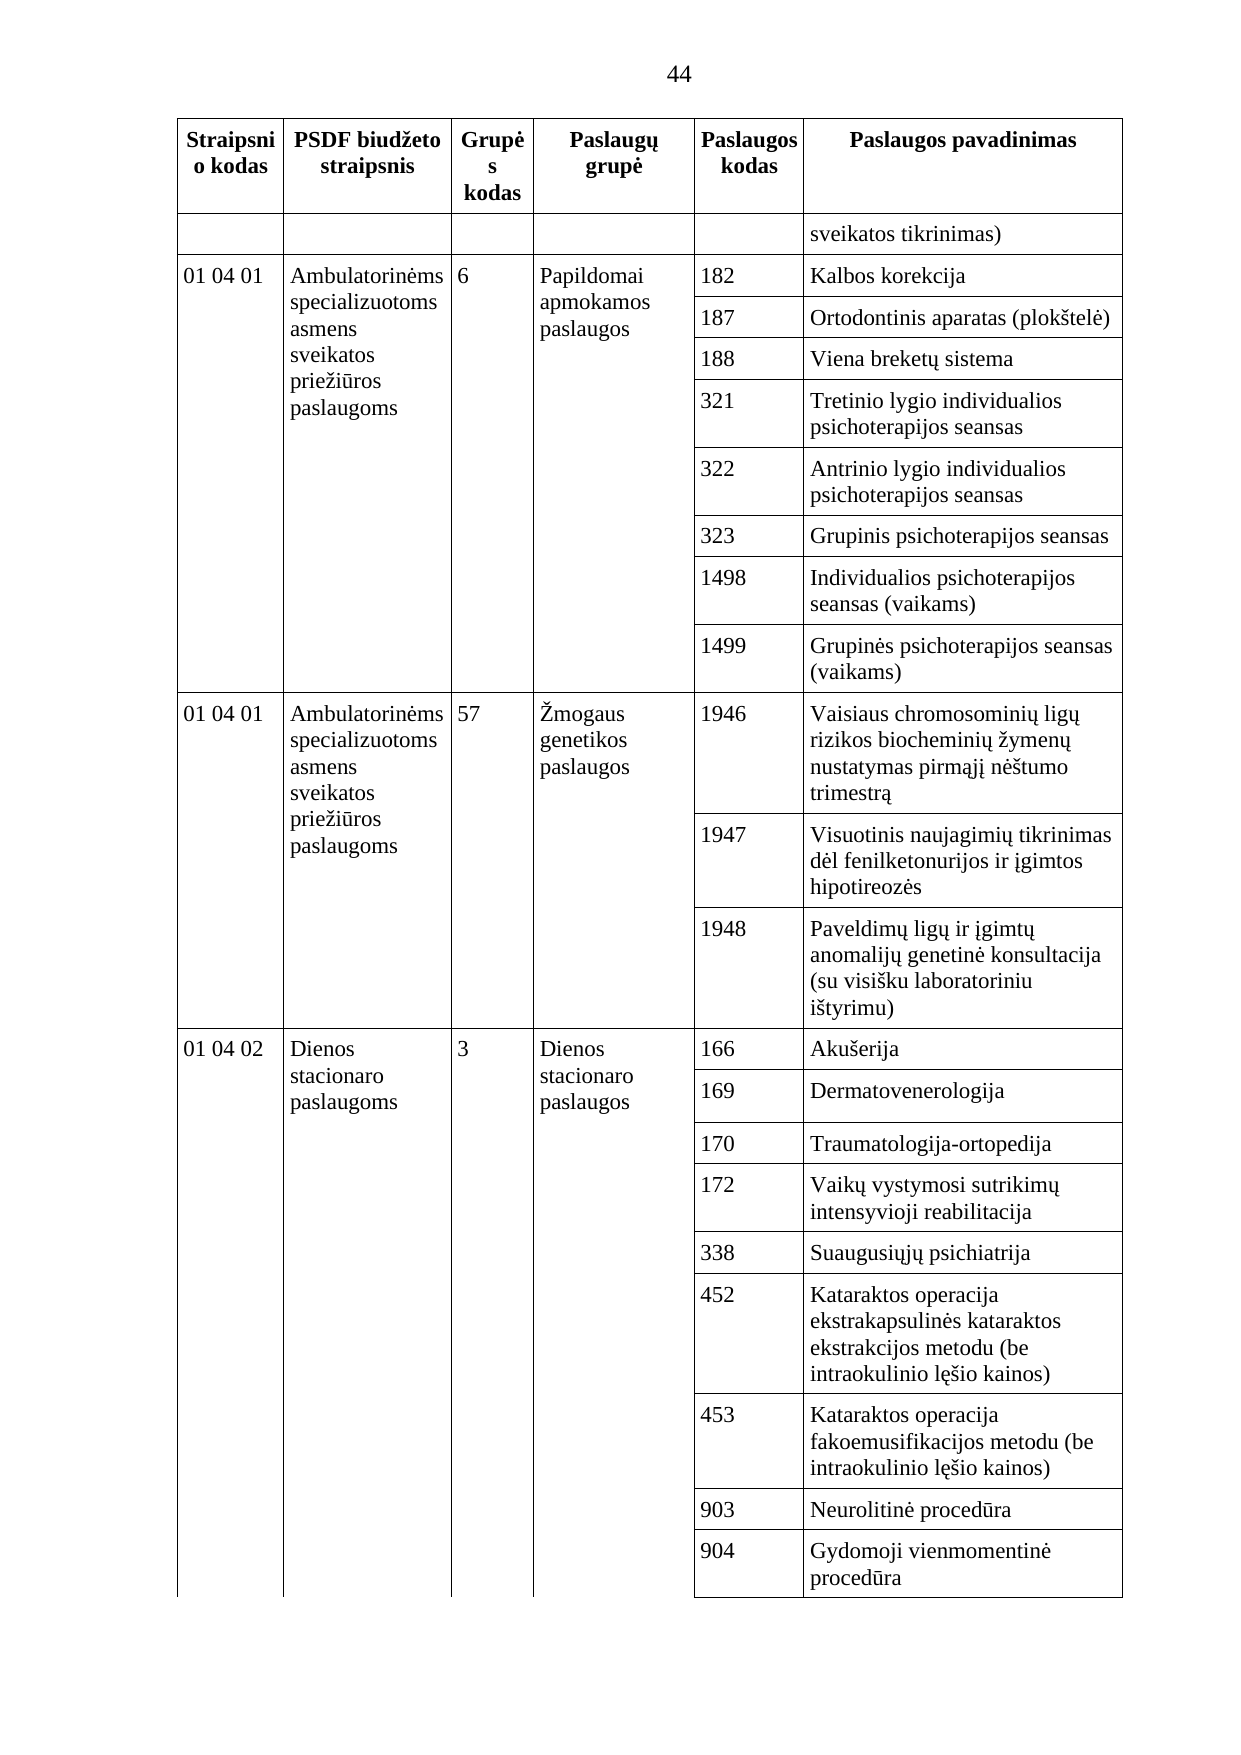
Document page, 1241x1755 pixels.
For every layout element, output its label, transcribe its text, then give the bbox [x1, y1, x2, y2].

table_cell [178, 296, 283, 337]
table_cell Kalbos korekcija [804, 255, 1122, 296]
table_cell Ortodontinis aparatas (plokštelė) [804, 297, 1122, 337]
table_header Straipsnio kodas [178, 119, 283, 212]
table_cell [284, 1231, 451, 1273]
table_cell [284, 1393, 451, 1488]
table_cell [178, 1163, 283, 1231]
table_cell [534, 907, 694, 1027]
table_cell [452, 447, 533, 514]
table_cell [534, 1529, 694, 1597]
table_cell [534, 214, 694, 254]
table_cell [534, 1393, 694, 1488]
table_cell Grupinės psichoterapijos seansas (vaikams) [804, 625, 1122, 692]
table_cell 338 [695, 1232, 803, 1273]
table_cell [534, 624, 694, 692]
table_cell 904 [695, 1530, 803, 1597]
table_cell Ambulatorinėms specializuotoms asmens sveikatos priežiūros paslaugoms [284, 255, 451, 447]
table_cell [452, 556, 533, 624]
table_cell [452, 813, 533, 907]
table_cell [178, 624, 283, 692]
table_cell [452, 907, 533, 1027]
table_cell [452, 296, 533, 337]
table_cell [178, 1488, 283, 1529]
table_cell 903 [695, 1489, 803, 1529]
table_header PSDF biudžeto straipsnis [284, 119, 451, 212]
table_cell [178, 1273, 283, 1393]
table_cell [452, 337, 533, 379]
table_cell Vaisiaus chromosominių ligų rizikos biocheminių žymenų nustatymas pirmąjį nėštumo trimestrą [804, 693, 1122, 812]
table_cell [452, 1393, 533, 1488]
table_cell [284, 1529, 451, 1597]
table_cell [284, 515, 451, 556]
table_cell 1946 [695, 693, 803, 812]
table_cell [534, 813, 694, 907]
table_cell [178, 1529, 283, 1597]
table_cell Dienos stacionaro paslaugoms [284, 1029, 451, 1163]
table_cell [178, 813, 283, 907]
table_cell [284, 1273, 451, 1393]
table_cell Traumatologija-ortopedija [804, 1123, 1122, 1163]
table_cell Akušerija [804, 1029, 1122, 1069]
table_cell Žmogaus genetikos paslaugos [534, 693, 694, 812]
table_cell Dienos stacionaro paslaugos [534, 1029, 694, 1122]
table_cell [452, 214, 533, 254]
table_cell [284, 1163, 451, 1231]
table_cell Vaikų vystymosi sutrikimų intensyvioji reabilitacija [804, 1164, 1122, 1231]
table_cell 323 [695, 516, 803, 556]
table_cell [452, 1273, 533, 1393]
table_cell [178, 907, 283, 1027]
table_cell [178, 556, 283, 624]
table_cell [178, 1069, 283, 1122]
table_cell 169 [695, 1070, 803, 1122]
table_cell [178, 214, 283, 254]
table_cell Kataraktos operacija ekstrakapsulinės kataraktos ekstrakcijos metodu (be intraokulinio lęšio kainos) [804, 1274, 1122, 1393]
table_header Paslaugos kodas [695, 119, 803, 212]
table_cell [452, 379, 533, 447]
table_cell 1947 [695, 814, 803, 907]
table_cell 01 04 01 [178, 255, 283, 296]
table_cell [178, 337, 283, 379]
table_cell Neurolitinė procedūra [804, 1489, 1122, 1529]
table_cell [452, 1488, 533, 1529]
table_header Paslaugos pavadinimas [804, 119, 1122, 212]
table_cell 452 [695, 1274, 803, 1393]
table_cell Visuotinis naujagimių tikrinimas dėl fenilketonurijos ir įgimtos hipotireozės [804, 814, 1122, 907]
table_cell [534, 515, 694, 556]
table_cell Viena breketų sistema [804, 338, 1122, 379]
table_cell [534, 556, 694, 624]
table_cell 182 [695, 255, 803, 296]
table_cell Suaugusiųjų psichiatrija [804, 1232, 1122, 1273]
table_cell 322 [695, 448, 803, 514]
table_cell 1498 [695, 557, 803, 624]
table_cell 01 04 01 [178, 693, 283, 812]
table_cell [452, 1231, 533, 1273]
table_cell Kataraktos operacija fakoemusifikacijos metodu (be intraokulinio lęšio kainos) [804, 1394, 1122, 1488]
table_cell 57 [452, 693, 533, 812]
table_cell [452, 515, 533, 556]
table_cell Gydomoji vienmomentinė procedūra [804, 1530, 1122, 1597]
table_cell [534, 1488, 694, 1529]
table_header Paslaugų grupė [534, 119, 694, 212]
table_cell 170 [695, 1123, 803, 1163]
table_cell 172 [695, 1164, 803, 1231]
table_cell 01 04 02 [178, 1029, 283, 1069]
table_cell [452, 1122, 533, 1163]
table_cell 1499 [695, 625, 803, 692]
table_cell [284, 556, 451, 624]
table_cell 166 [695, 1029, 803, 1069]
table_cell Tretinio lygio individualios psichoterapijos seansas [804, 380, 1122, 447]
table_cell 1948 [695, 908, 803, 1027]
table_cell 321 [695, 380, 803, 447]
table_cell Papildomai apmokamos paslaugos [534, 255, 694, 447]
table_cell Dermatovenerologija [804, 1070, 1122, 1122]
table_cell [452, 624, 533, 692]
table_cell [178, 1231, 283, 1273]
table_cell [284, 907, 451, 1027]
table_header Grupės kodas [452, 119, 533, 212]
table_cell sveikatos tikrinimas) [804, 214, 1122, 254]
table_cell [284, 624, 451, 692]
table_cell [452, 1163, 533, 1231]
table_cell 3 [452, 1029, 533, 1069]
table_cell [452, 1529, 533, 1597]
table_cell [178, 1122, 283, 1163]
table_cell [178, 447, 283, 514]
table_cell [534, 1231, 694, 1273]
table_cell Ambulatorinėms specializuotoms asmens sveikatos priežiūros paslaugoms [284, 693, 451, 907]
table_cell [284, 214, 451, 254]
table_cell [284, 1488, 451, 1529]
table_cell [452, 1069, 533, 1122]
table_cell [178, 379, 283, 447]
table_cell 453 [695, 1394, 803, 1488]
table_cell [534, 1273, 694, 1393]
table_cell 187 [695, 297, 803, 337]
table_cell [695, 214, 803, 254]
table_cell Antrinio lygio individualios psichoterapijos seansas [804, 448, 1122, 514]
table_cell 6 [452, 255, 533, 296]
table_cell [178, 1393, 283, 1488]
table_cell [534, 447, 694, 514]
table_cell 188 [695, 338, 803, 379]
table_cell [178, 515, 283, 556]
table_cell [534, 1122, 694, 1163]
table_cell [284, 447, 451, 514]
table_cell Paveldimų ligų ir įgimtų anomalijų genetinė konsultacija (su visišku laboratoriniu ištyrimu) [804, 908, 1122, 1027]
table_cell [534, 1163, 694, 1231]
table_cell Grupinis psichoterapijos seansas [804, 516, 1122, 556]
table_cell Individualios psichoterapijos seansas (vaikams) [804, 557, 1122, 624]
